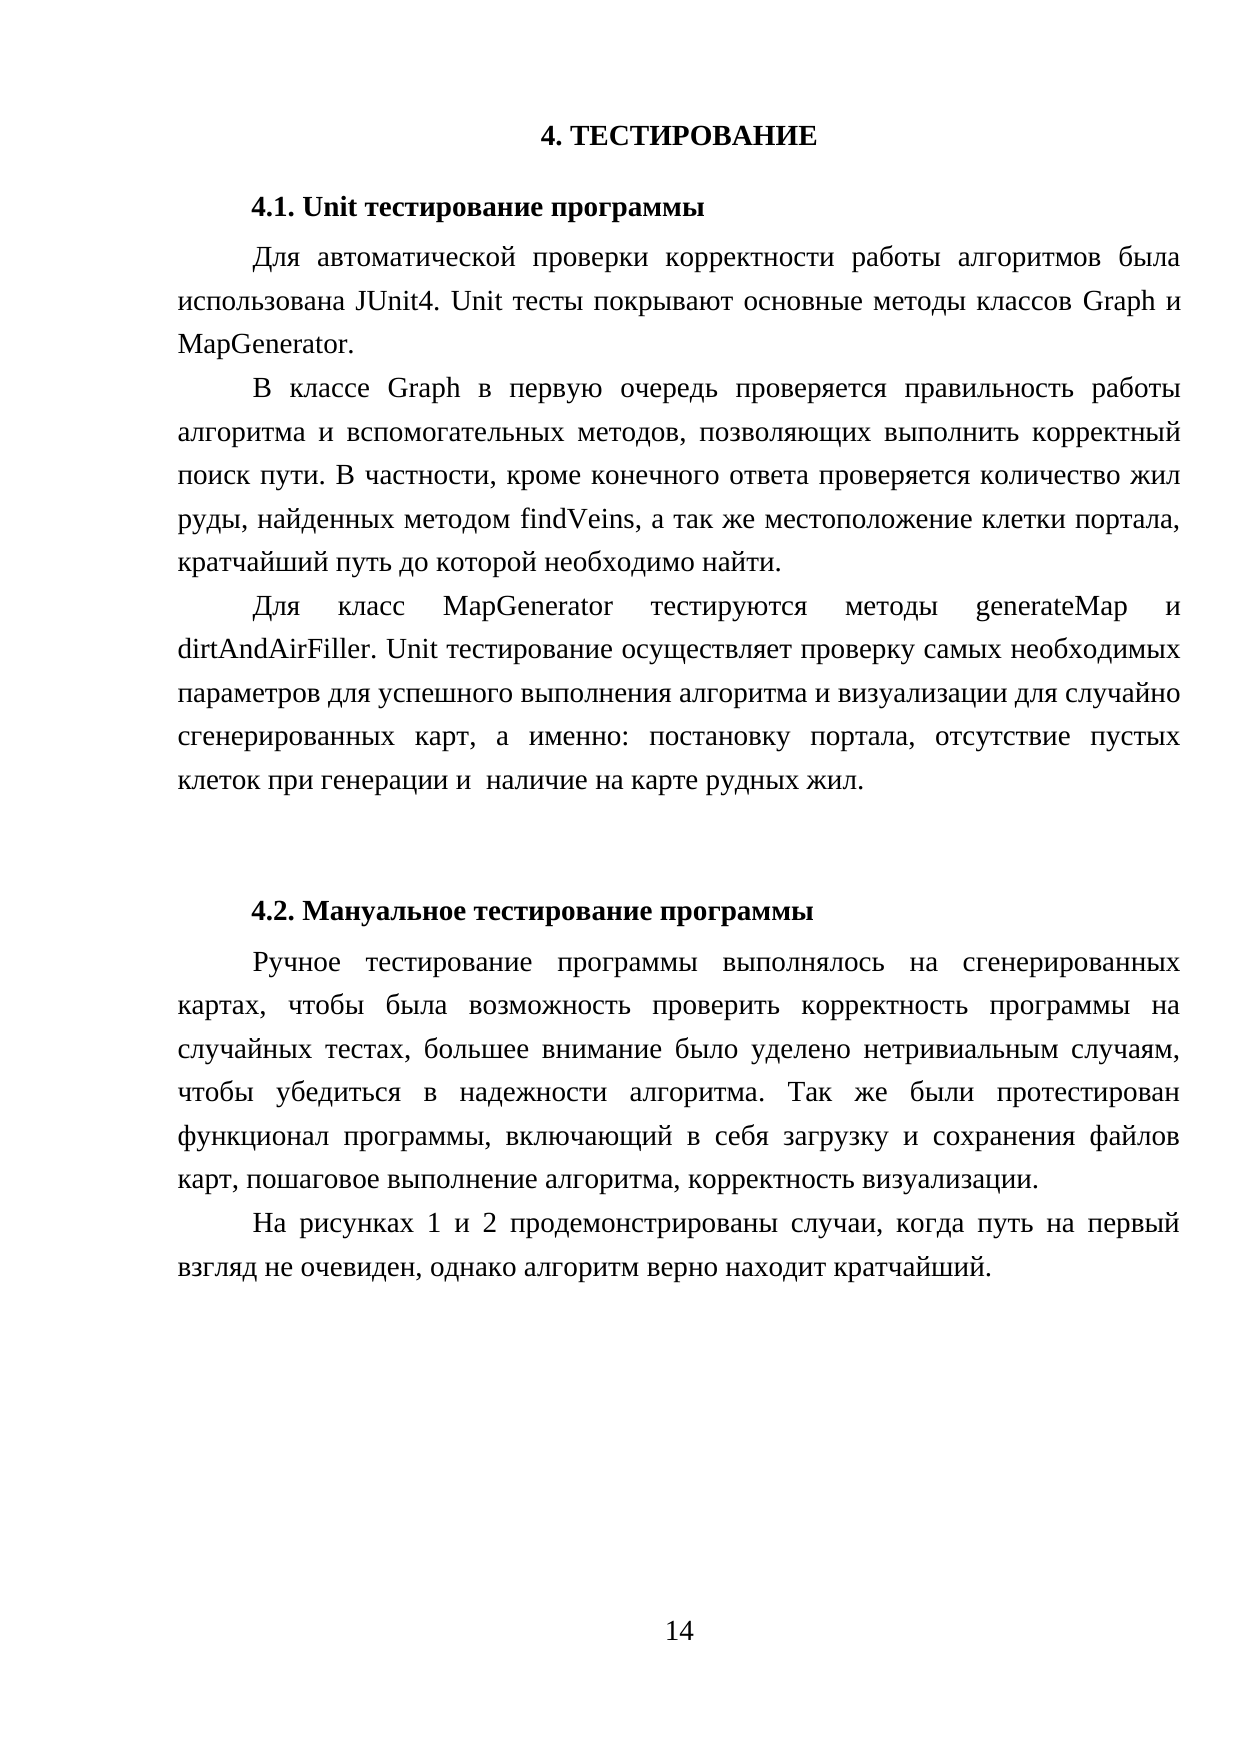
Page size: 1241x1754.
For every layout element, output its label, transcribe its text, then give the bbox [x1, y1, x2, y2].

text Ручное тестирование программы выполнялось на сгенерированных картах, чтобы была возможность проверить корректность программы на случайных тестах, большее внимание было уделено нетривиальным случаям, чтобы убедиться в надежности алгоритма. Так же были протестирован функционал программы, включающий в себя загрузку и сохранения файлов карт, пошаговое выполнение алгоритма, корректность визуализации. [177, 944, 1181, 1195]
text В классе Graph в первую очередь проверяется правильность работы алгоритма и вспомогательных методов, позволяющих выполнить корректный поиск пути. В частности, кроме конечного ответа проверяется количество жил руды, найденных методом findVeins, а так же местоположение клетки портала, кратчайший путь до которой необходимо найти. [177, 370, 1181, 578]
subtitle 4. тестирование [177, 118, 1181, 152]
text На рисунках 1 и 2 продемонстрированы случаи, когда путь на первый взгляд не очевиден, однако алгоритм верно находит кратчайший. [177, 1205, 1181, 1282]
subtitle 4.2. Мануальное тестирование программы [177, 893, 1181, 927]
text Для автоматической проверки корректности работы алгоритмов была использована JUnit4. Unit тесты покрывают основные методы классов Graph и MapGenerator. [177, 239, 1181, 360]
text Для класс MapGenerator тестируются методы generateMap и dirtAndAirFiller. Unit тестирование осуществляет проверку самых необходимых параметров для успешного выполнения алгоритма и визуализации для случайно сгенерированных карт, а именно: постановку портала, отсутствие пустых клеток при генерации и наличие на карте рудных жил. [177, 588, 1181, 796]
subtitle 4.1. Unit тестирование программы [177, 189, 1181, 223]
